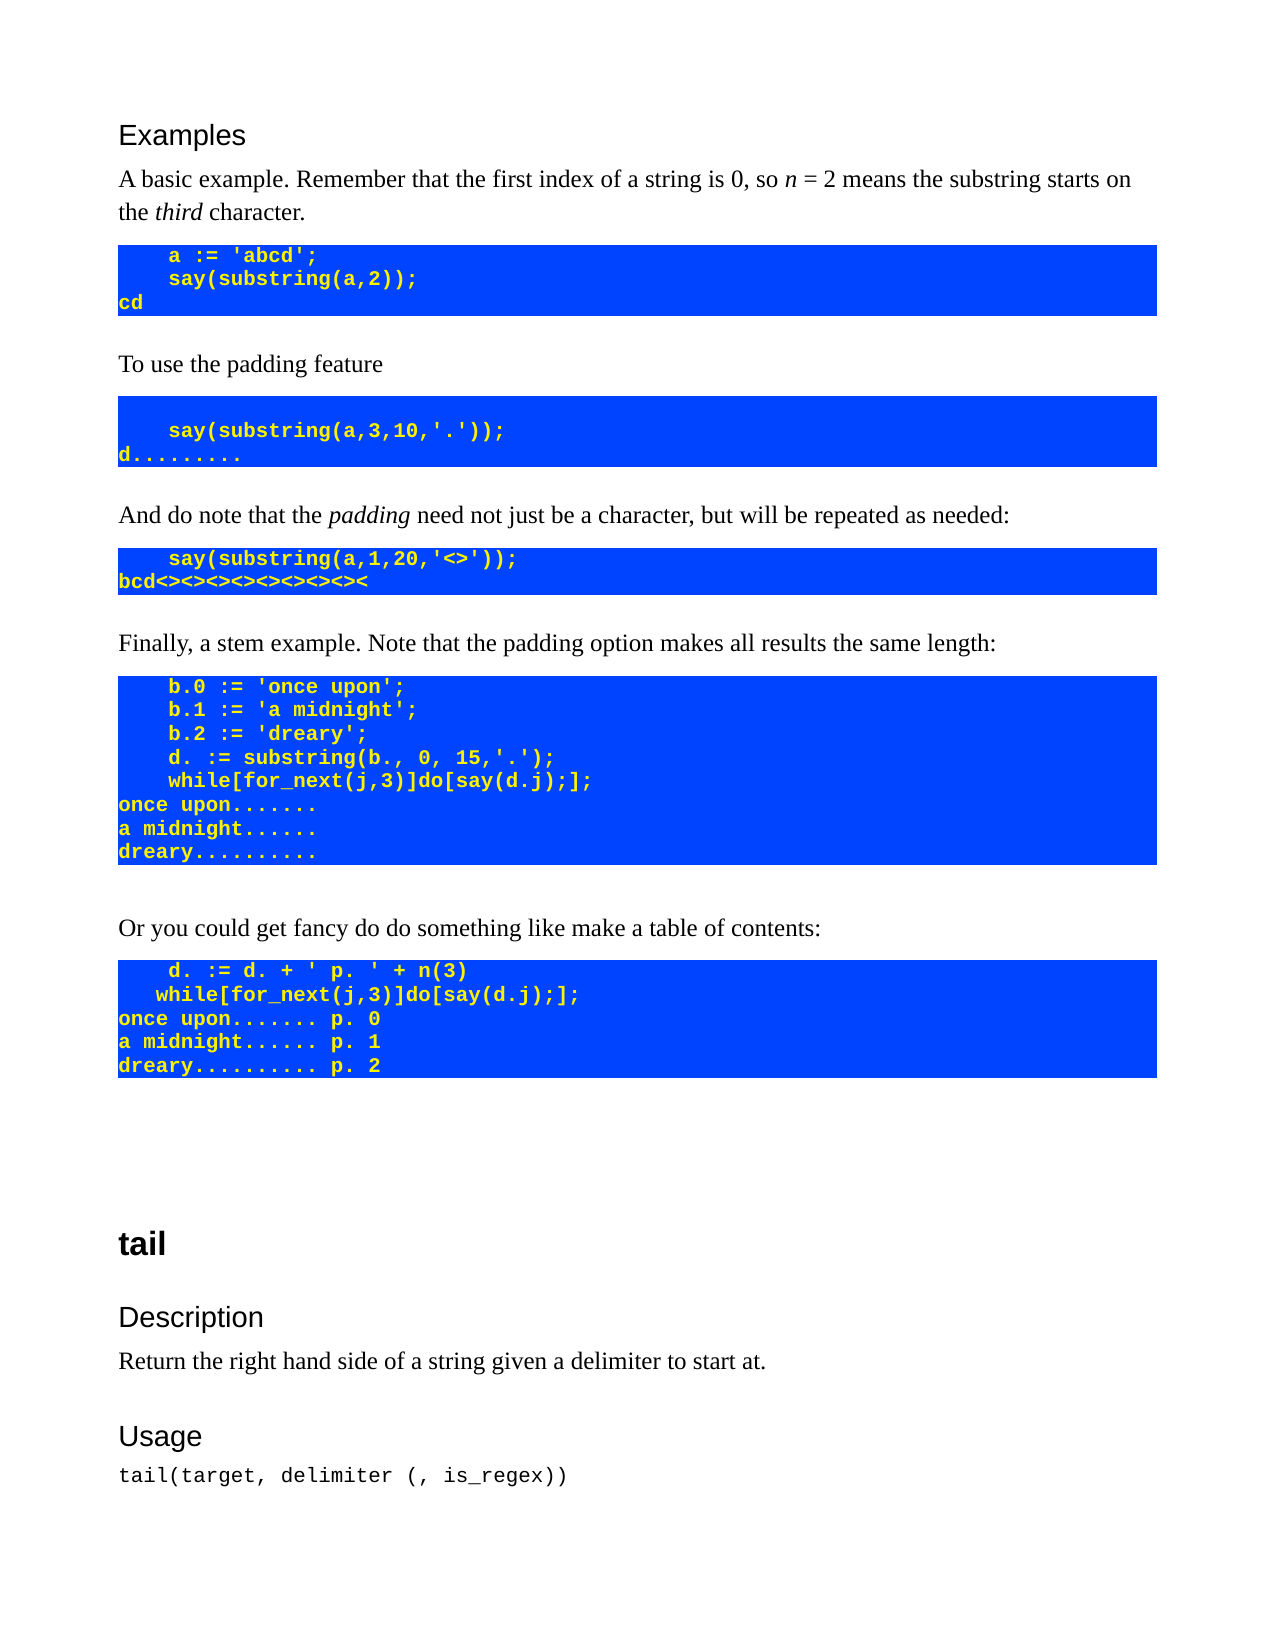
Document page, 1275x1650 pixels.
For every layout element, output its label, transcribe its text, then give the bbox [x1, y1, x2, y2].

text dreary.......... [118, 841, 1157, 865]
subtitle Usage [118, 1419, 1157, 1452]
text once upon....... p. 0 [118, 1007, 1157, 1031]
text a := 'abcd'; [118, 245, 1157, 268]
text a midnight...... [118, 818, 1157, 841]
text say(substring(a,2)); [118, 268, 1157, 292]
text Return the right hand side of a string given a delimiter to start at. [118, 1346, 1157, 1375]
text b.2 := 'dreary'; [118, 723, 1157, 747]
text say(substring(a,3,10,'.')); [118, 420, 1157, 444]
text And do note that the padding need not just be a character, but will be repeated as needed: [118, 467, 1157, 529]
text Finally, a stem example. Note that the padding option makes all results the same length: [118, 595, 1157, 657]
text b.0 := 'once upon'; [118, 676, 1157, 699]
text once upon....... [118, 794, 1157, 818]
text while[for_next(j,3)]do[say(d.j);]; [118, 984, 1157, 1007]
text a midnight...... p. 1 [118, 1031, 1157, 1055]
text d. := d. + ' p. ' + n(3) [118, 960, 1157, 984]
text tail(target, delimiter (, is_regex)) [118, 1465, 1157, 1489]
text dreary.......... p. 2 [118, 1055, 1157, 1078]
subtitle Description [118, 1300, 1157, 1334]
text A basic example. Remember that the first index of a string is 0, so n = 2 means the substring starts on the third character. [118, 164, 1157, 226]
subtitle Examples [118, 118, 1157, 152]
text Or you could get fancy do do something like make a table of contents: [118, 913, 1157, 941]
text bcd<><><><><><><><>< [118, 572, 1157, 595]
subtitle tail [118, 1147, 1157, 1263]
text b.1 := 'a midnight'; [118, 699, 1157, 723]
text say(substring(a,1,20,'<>')); [118, 548, 1157, 572]
text To use the padding feature [118, 316, 1157, 377]
text d. := substring(b., 0, 15,'.'); [118, 747, 1157, 770]
text d......... [118, 444, 1157, 467]
text while[for_next(j,3)]do[say(d.j);]; [118, 770, 1157, 794]
text cd [118, 292, 1157, 316]
